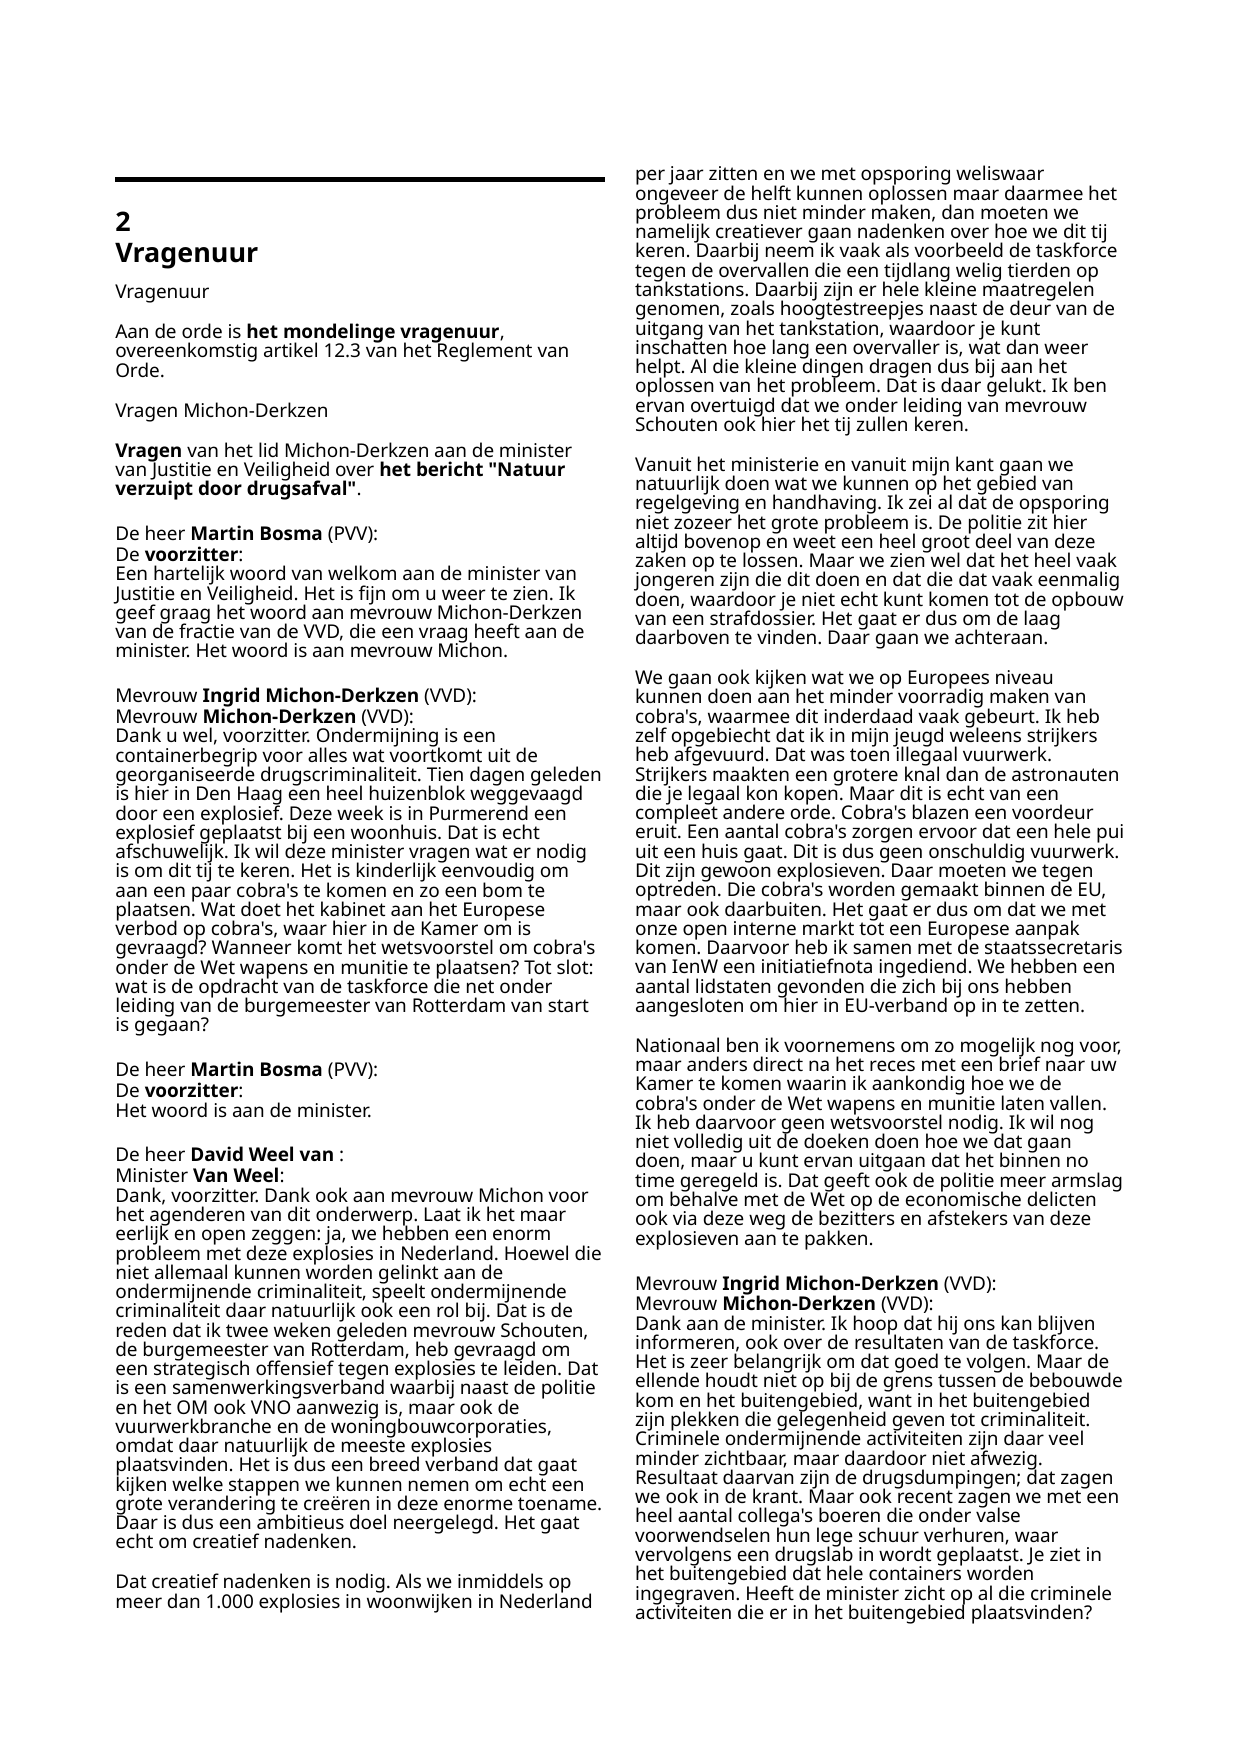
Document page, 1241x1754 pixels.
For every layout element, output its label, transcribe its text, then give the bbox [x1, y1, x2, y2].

text Mevrouw Michon-Derkzen (VVD): [635, 1295, 1125, 1315]
text De heer David Weel van : [115, 1142, 605, 1167]
text De voorzitter: [115, 546, 605, 565]
text Vragen van het lid Michon-Derkzen aan de minister van Justitie en Veiligheid over het bericht "Natuur verzuipt door drugsafval". [115, 442, 605, 499]
text De heer Martin Bosma (PVV): [115, 520, 605, 546]
text Vragen Michon-Derkzen [115, 402, 605, 421]
text De voorzitter: [115, 1082, 605, 1102]
text Het woord is aan de minister. [115, 1102, 605, 1121]
text Mevrouw Ingrid Michon-Derkzen (VVD): [635, 1270, 1125, 1295]
text Een hartelijk woord van welkom aan de minister van Justitie en Veiligheid. Het is fijn om u weer te zien. Ik geef graag het woord aan mevrouw Michon-Derkzen van de fractie van de VVD, die een vraag heeft aan de minister. Het woord is aan mevrouw Michon. [115, 565, 605, 662]
text Dat creatief nadenken is nodig. Als we inmiddels op meer dan 1.000 explosies in woonwijken in Nederland [115, 1573, 605, 1612]
text Vanuit het ministerie en vanuit mijn kant gaan we natuurlijk doen wat we kunnen op het gebied van regelgeving en handhaving. Ik zei al dat de opsporing niet zozeer het grote probleem is. De politie zit hier altijd bovenop en weet een heel groot deel van deze zaken op te lossen. Maar we zien wel dat het heel vaak jongeren zijn die dit doen en dat die dat vaak eenmalig doen, waardoor je niet echt kunt komen tot de opbouw van een strafdossier. Het gaat er dus om de laag daarboven te vinden. Daar gaan we achteraan. [635, 456, 1125, 648]
text Dank aan de minister. Ik hoop dat hij ons kan blijven informeren, ook over de resultaten van de taskforce. Het is zeer belangrijk om dat goed te volgen. Maar de ellende houdt niet op bij de grens tussen de bebouwde kom en het buitengebied, want in het buitengebied zijn plekken die gelegenheid geven tot criminaliteit. Criminele ondermijnende activiteiten zijn daar veel minder zichtbaar, maar daardoor niet afwezig. Resultaat daarvan zijn de drugsdumpingen; dat zagen we ook in de krant. Maar ook recent zagen we met een heel aantal collega's boeren die onder valse voorwendselen hun lege schuur verhuren, waar vervolgens een drugslab in wordt geplaatst. Je ziet in het buitengebied dat hele containers worden ingegraven. Heeft de minister zicht op al die criminele activiteiten die er in het buitengebied plaatsvinden? [635, 1315, 1125, 1623]
text Dank, voorzitter. Dank ook aan mevrouw Michon voor het agenderen van dit onderwerp. Laat ik het maar eerlijk en open zeggen: ja, we hebben een enorm probleem met deze explosies in Nederland. Hoewel die niet allemaal kunnen worden gelinkt aan de ondermijnende criminaliteit, speelt ondermijnende criminaliteit daar natuurlijk ook een rol bij. Dat is de reden dat ik twee weken geleden mevrouw Schouten, de burgemeester van Rotterdam, heb gevraagd om een strategisch offensief tegen explosies te leiden. Dat is een samenwerkingsverband waarbij naast de politie en het OM ook VNO aanwezig is, maar ook de vuurwerkbranche en de woningbouwcorporaties, omdat daar natuurlijk de meeste explosies plaatsvinden. Het is dus een breed verband dat gaat kijken welke stappen we kunnen nemen om echt een grote verandering te creëren in deze enorme toename. Daar is dus een ambitieus doel neergelegd. Het gaat echt om creatief nadenken. [115, 1187, 605, 1553]
text 2 [115, 203, 605, 239]
text De heer Martin Bosma (PVV): [115, 1057, 605, 1082]
text Vragenuur [115, 283, 605, 302]
text Aan de orde is het mondelinge vragenuur, overeenkomstig artikel 12.3 van het Reglement van Orde. [115, 323, 605, 381]
text Mevrouw Ingrid Michon-Derkzen (VVD): [115, 682, 605, 708]
text We gaan ook kijken wat we op Europees niveau kunnen doen aan het minder voorradig maken van cobra's, waarmee dit inderdaad vaak gebeurt. Ik heb zelf opgebiecht dat ik in mijn jeugd weleens strijkers heb afgevuurd. Dat was toen illegaal vuurwerk. Strijkers maakten een grotere knal dan de astronauten die je legaal kon kopen. Maar dit is echt van een compleet andere orde. Cobra's blazen een voordeur eruit. Een aantal cobra's zorgen ervoor dat een hele pui uit een huis gaat. Dit is dus geen onschuldig vuurwerk. Dit zijn gewoon explosieven. Daar moeten we tegen optreden. Die cobra's worden gemaakt binnen de EU, maar ook daarbuiten. Het gaat er dus om dat we met onze open interne markt tot een Europese aanpak komen. Daarvoor heb ik samen met de staatssecretaris van IenW een initiatiefnota ingediend. We hebben een aantal lidstaten gevonden die zich bij ons hebben aangesloten om hier in EU-verband op in te zetten. [635, 669, 1125, 1016]
text Dank u wel, voorzitter. Ondermijning is een containerbegrip voor alles wat voortkomt uit de georganiseerde drugscriminaliteit. Tien dagen geleden is hier in Den Haag een heel huizenblok weggevaagd door een explosief. Deze week is in Purmerend een explosief geplaatst bij een woonhuis. Dat is echt afschuwelijk. Ik wil deze minister vragen wat er nodig is om dit tij te keren. Het is kinderlijk eenvoudig om aan een paar cobra's te komen en zo een bom te plaatsen. Wat doet het kabinet aan het Europese verbod op cobra's, waar hier in de Kamer om is gevraagd? Wanneer komt het wetsvoorstel om cobra's onder de Wet wapens en munitie te plaatsen? Tot slot: wat is de opdracht van de taskforce die net onder leiding van de burgemeester van Rotterdam van start is gegaan? [115, 727, 605, 1036]
text Mevrouw Michon-Derkzen (VVD): [115, 708, 605, 727]
text Vragenuur [115, 239, 605, 283]
text Nationaal ben ik voornemens om zo mogelijk nog voor, maar anders direct na het reces met een brief naar uw Kamer te komen waarin ik aankondig hoe we de cobra's onder de Wet wapens en munitie laten vallen. Ik heb daarvoor geen wetsvoorstel nodig. Ik wil nog niet volledig uit de doeken doen hoe we dat gaan doen, maar u kunt ervan uitgaan dat het binnen no time geregeld is. Dat geeft ook de politie meer armslag om behalve met de Wet op de economische delicten ook via deze weg de bezitters en afstekers van deze explosieven aan te pakken. [635, 1037, 1125, 1249]
text Minister Van Weel: [115, 1167, 605, 1187]
text per jaar zitten en we met opsporing weliswaar ongeveer de helft kunnen oplossen maar daarmee het probleem dus niet minder maken, dan moeten we namelijk creatiever gaan nadenken over hoe we dit tij keren. Daarbij neem ik vaak als voorbeeld de taskforce tegen de overvallen die een tijdlang welig tierden op tankstations. Daarbij zijn er hele kleine maatregelen genomen, zoals hoogtestreepjes naast de deur van de uitgang van het tankstation, waardoor je kunt inschatten hoe lang een overvaller is, wat dan weer helpt. Al die kleine dingen dragen dus bij aan het oplossen van het probleem. Dat is daar gelukt. Ik ben ervan overtuigd dat we onder leiding van mevrouw Schouten ook hier het tij zullen keren. [635, 165, 1125, 435]
